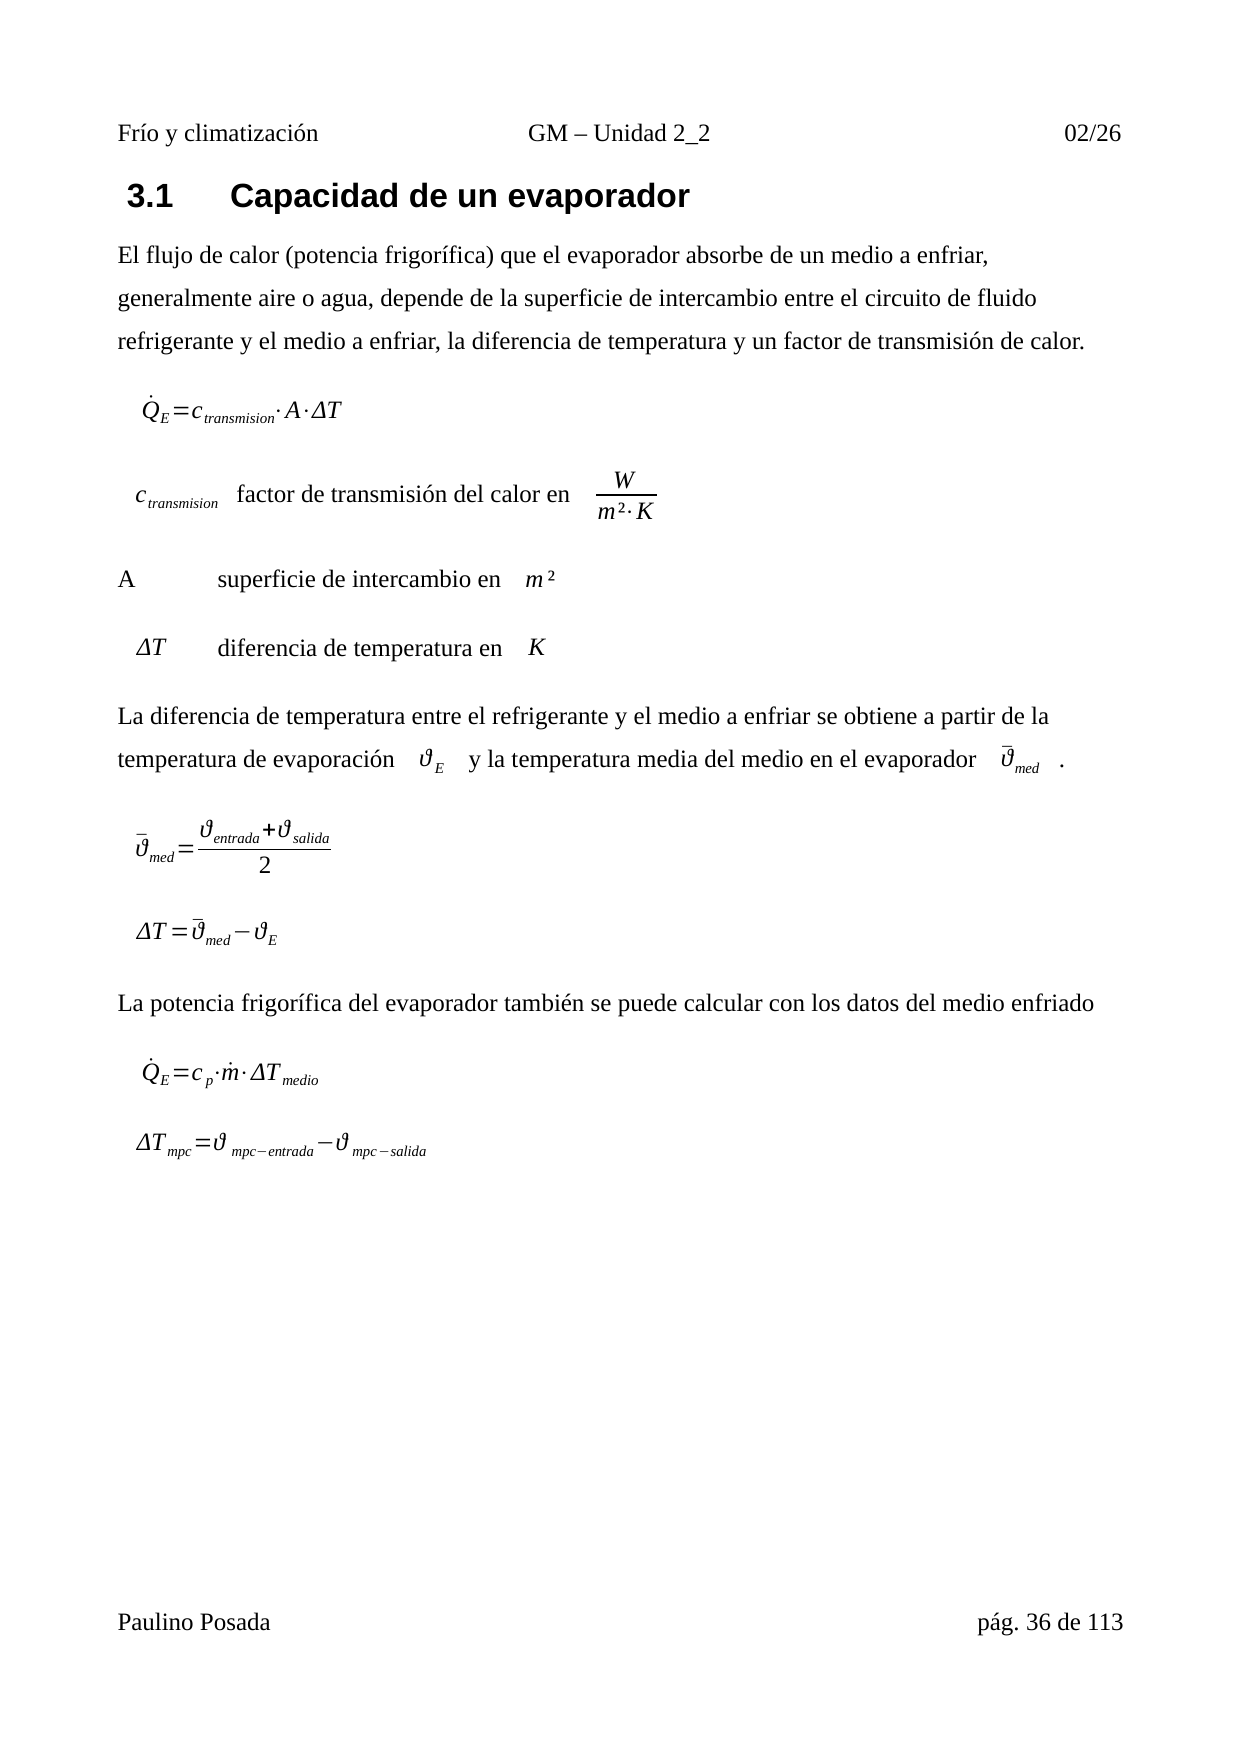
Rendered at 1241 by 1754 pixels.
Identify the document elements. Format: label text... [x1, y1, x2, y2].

text factor de transmisión del calor en [117, 466, 1123, 525]
text La potencia frigorífica del evaporador también se puede calcular con los datos del medio enfriado [117, 988, 1123, 1017]
subtitle Capacidad de un evaporador [117, 176, 1123, 215]
text A superficie de intercambio en [117, 564, 1123, 593]
text diferencia de temperatura en [117, 633, 1123, 661]
text El flujo de calor (potencia frigorífica) que el evaporador absorbe de un medio a enfriar, generalmente aire o agua, depende de la superficie de intercambio entre el circuito de fluido refrigerante y el medio a enfriar, la diferencia de temperatura y un factor de transmisión de calor. [117, 240, 1123, 355]
text La diferencia de temperatura entre el refrigerante y el medio a enfriar se obtiene a partir de la temperatura de evaporación y la temperatura media del medio en el evaporador . [117, 701, 1123, 776]
